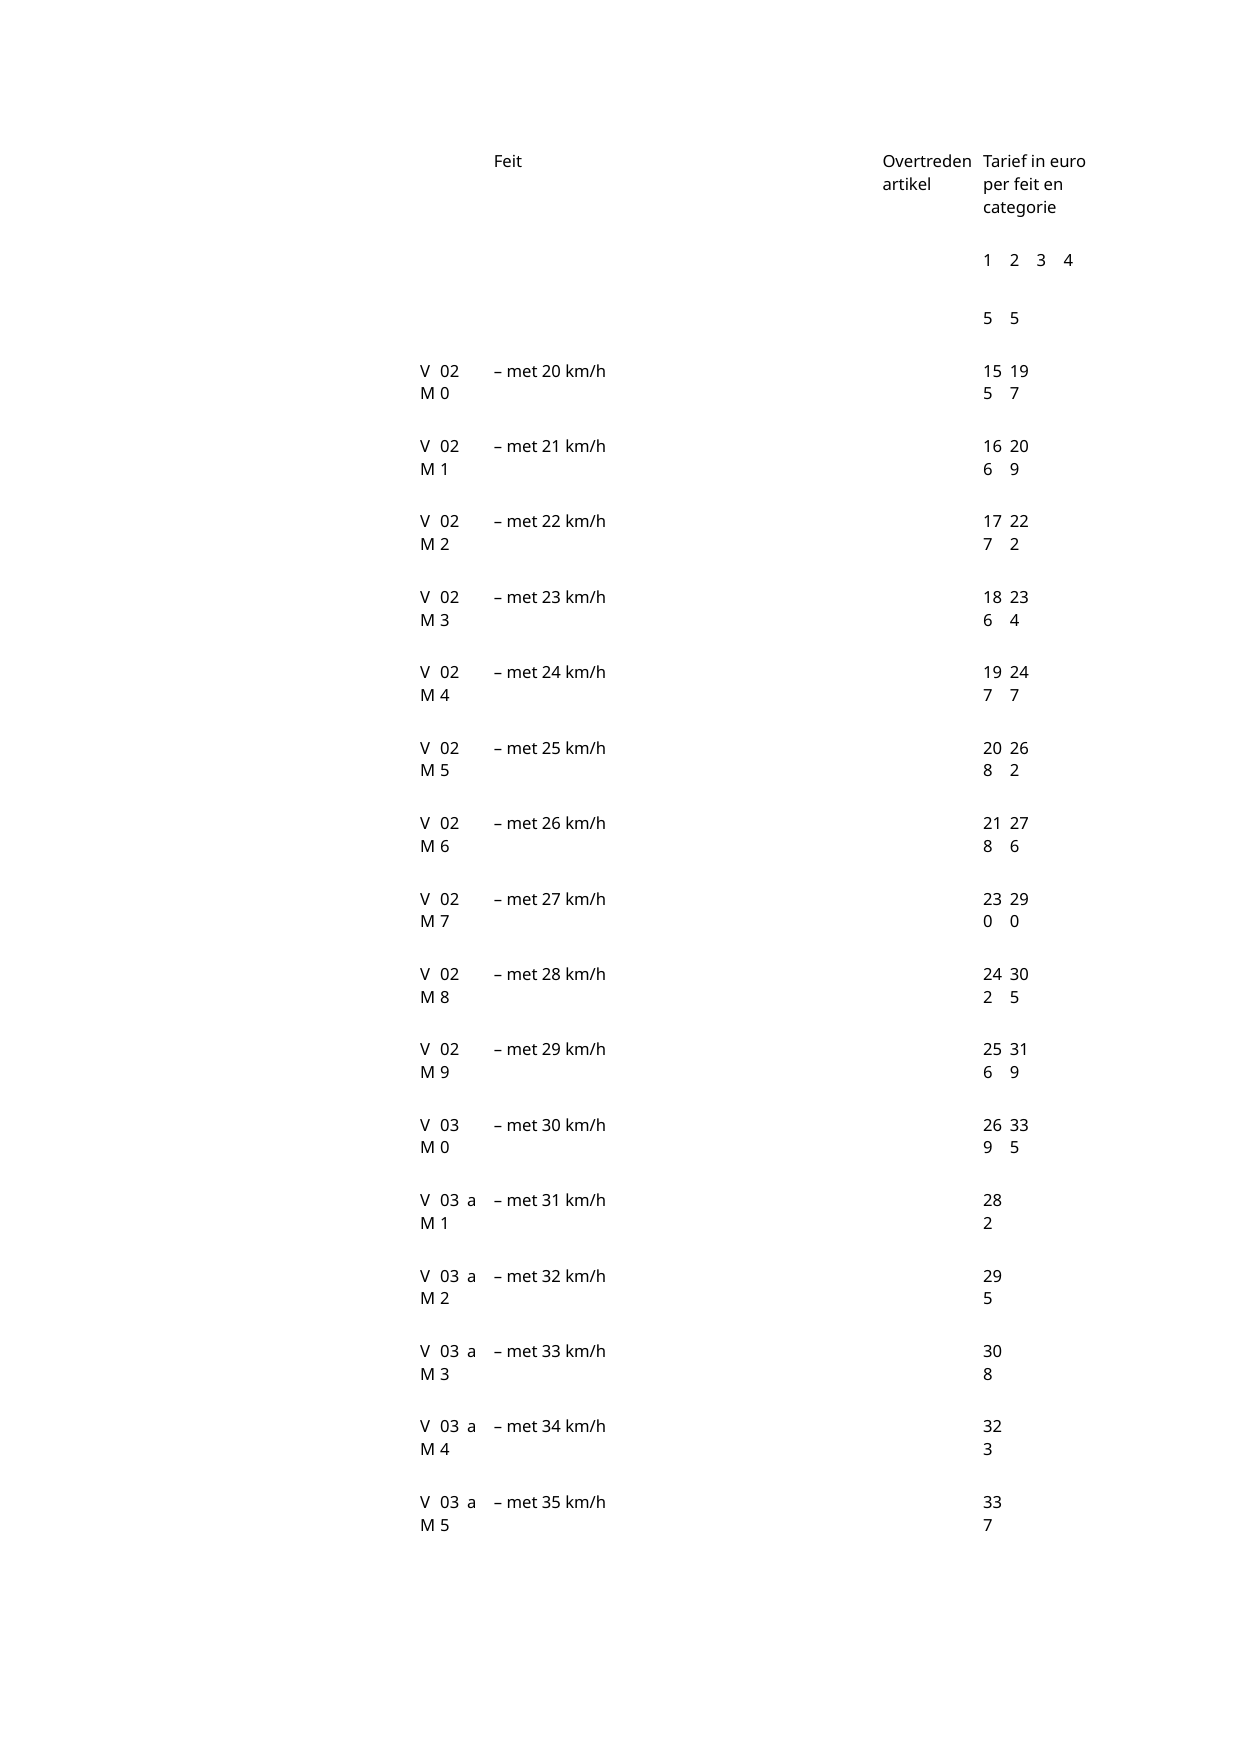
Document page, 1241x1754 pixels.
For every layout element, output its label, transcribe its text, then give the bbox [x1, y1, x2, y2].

table_header Overtreden artikel [882, 150, 983, 248]
table_cell 323 [983, 1415, 1009, 1491]
table_cell [467, 812, 494, 887]
table_cell [1063, 661, 1090, 736]
table_cell 3 [1036, 248, 1063, 307]
table_cell [467, 510, 494, 586]
table_cell [1036, 736, 1063, 812]
table_cell 209 [1010, 435, 1036, 510]
table_cell [882, 1038, 983, 1113]
table_cell [882, 661, 983, 736]
table_cell [467, 307, 494, 359]
table_header Feit [494, 150, 882, 248]
table_cell 022 [440, 510, 467, 586]
table_cell [467, 963, 494, 1038]
table_cell – met 24 km/h [494, 661, 882, 736]
table_cell VM [420, 1189, 440, 1264]
table_cell [1010, 1491, 1036, 1566]
table_cell [1063, 586, 1090, 661]
table_cell [1036, 1491, 1063, 1566]
table_cell [1010, 1340, 1036, 1415]
table_cell [1063, 1189, 1090, 1264]
table_cell [882, 510, 983, 586]
table_cell 262 [1010, 736, 1036, 812]
table_cell VM [420, 736, 440, 812]
table_cell a [467, 1189, 494, 1264]
table_cell [1036, 586, 1063, 661]
table_cell [420, 248, 440, 307]
table_cell [882, 435, 983, 510]
table_cell VM [420, 1114, 440, 1189]
table_cell – met 32 km/h [494, 1264, 882, 1340]
table_cell VM [420, 812, 440, 887]
table_cell 222 [1010, 510, 1036, 586]
table_cell 242 [983, 963, 1009, 1038]
table_cell [1063, 435, 1090, 510]
table_cell [1036, 1189, 1063, 1264]
table_cell 2 [1010, 248, 1036, 307]
table_cell VM [420, 1491, 440, 1566]
table_cell VM [420, 510, 440, 586]
table_cell – met 26 km/h [494, 812, 882, 887]
table_cell 234 [1010, 586, 1036, 661]
table_cell [882, 1340, 983, 1415]
table_cell – met 20 km/h [494, 359, 882, 435]
table_cell – met 29 km/h [494, 1038, 882, 1113]
table_cell [1063, 1038, 1090, 1113]
table_cell 230 [983, 887, 1009, 963]
table_cell 032 [440, 1264, 467, 1340]
table_cell [1036, 510, 1063, 586]
table_cell 020 [440, 359, 467, 435]
table_cell [467, 435, 494, 510]
table_cell VM [420, 1264, 440, 1340]
table_cell [1063, 736, 1090, 812]
table_cell [1036, 435, 1063, 510]
table_cell [882, 963, 983, 1038]
table_cell – met 25 km/h [494, 736, 882, 812]
table_cell 269 [983, 1114, 1009, 1189]
table_cell [1010, 1415, 1036, 1491]
table_cell [1063, 812, 1090, 887]
table_cell VM [420, 586, 440, 661]
table_cell [1063, 1491, 1090, 1566]
table_cell [882, 1114, 983, 1189]
table_cell 5 [1010, 307, 1036, 359]
table_cell [1063, 1114, 1090, 1189]
table_cell [882, 812, 983, 887]
table_cell [1036, 1415, 1063, 1491]
table_cell 155 [983, 359, 1009, 435]
table_cell 305 [1010, 963, 1036, 1038]
table_cell [1063, 887, 1090, 963]
table_cell 186 [983, 586, 1009, 661]
table_cell VM [420, 1038, 440, 1113]
table_cell [1063, 963, 1090, 1038]
table_header [440, 150, 467, 248]
table_cell [1036, 661, 1063, 736]
table_cell VM [420, 435, 440, 510]
table_cell – met 31 km/h [494, 1189, 882, 1264]
table_cell 319 [1010, 1038, 1036, 1113]
table_cell [467, 736, 494, 812]
table_cell 021 [440, 435, 467, 510]
table_cell 033 [440, 1340, 467, 1415]
table_cell 026 [440, 812, 467, 887]
table_cell [1036, 1340, 1063, 1415]
table_header [420, 150, 440, 248]
table_cell 276 [1010, 812, 1036, 887]
table_cell [467, 1038, 494, 1113]
table_cell [882, 1189, 983, 1264]
table_cell VM [420, 887, 440, 963]
table_cell 024 [440, 661, 467, 736]
table_cell a [467, 1491, 494, 1566]
table_cell 4 [1063, 248, 1090, 307]
table_cell – met 33 km/h [494, 1340, 882, 1415]
table_cell [467, 248, 494, 307]
table_cell [494, 248, 882, 307]
table_cell [440, 248, 467, 307]
table_cell [1036, 307, 1063, 359]
table_cell [882, 887, 983, 963]
table_cell 177 [983, 510, 1009, 586]
table_cell [467, 359, 494, 435]
table_cell 290 [1010, 887, 1036, 963]
table_cell 197 [983, 661, 1009, 736]
table_cell [1063, 307, 1090, 359]
table_cell 308 [983, 1340, 1009, 1415]
table_cell [1063, 1340, 1090, 1415]
table_cell [1036, 887, 1063, 963]
table_cell [1036, 812, 1063, 887]
table_cell VM [420, 359, 440, 435]
table_cell [882, 586, 983, 661]
table_cell 166 [983, 435, 1009, 510]
table_cell 1 [983, 248, 1009, 307]
table_cell VM [420, 963, 440, 1038]
table_cell 247 [1010, 661, 1036, 736]
table_cell – met 30 km/h [494, 1114, 882, 1189]
table_cell [420, 307, 440, 359]
table_cell [467, 586, 494, 661]
table_cell [1010, 1264, 1036, 1340]
table_cell [882, 307, 983, 359]
table_cell a [467, 1264, 494, 1340]
table_cell 031 [440, 1189, 467, 1264]
table_cell 218 [983, 812, 1009, 887]
table_cell [1036, 1114, 1063, 1189]
table_cell [1010, 1189, 1036, 1264]
table_cell [467, 661, 494, 736]
table_header [467, 150, 494, 248]
table_cell [440, 307, 467, 359]
table_header Tarief in euro per feit en categorie [983, 150, 1090, 248]
table_cell [467, 887, 494, 963]
table_cell – met 35 km/h [494, 1491, 882, 1566]
table_cell [1063, 1415, 1090, 1491]
table_cell 197 [1010, 359, 1036, 435]
table_cell – met 27 km/h [494, 887, 882, 963]
table_cell a [467, 1415, 494, 1491]
table_cell 029 [440, 1038, 467, 1113]
table_cell [467, 1114, 494, 1189]
table_cell [882, 1264, 983, 1340]
table_cell 035 [440, 1491, 467, 1566]
table_cell [1036, 359, 1063, 435]
table_cell 282 [983, 1189, 1009, 1264]
table_cell 034 [440, 1415, 467, 1491]
table_cell [1063, 359, 1090, 435]
table_cell [882, 248, 983, 307]
table_cell [882, 1415, 983, 1491]
table_cell [1063, 1264, 1090, 1340]
table_cell 208 [983, 736, 1009, 812]
table_cell – met 21 km/h [494, 435, 882, 510]
table_cell [1063, 510, 1090, 586]
table_cell – met 23 km/h [494, 586, 882, 661]
table_cell 023 [440, 586, 467, 661]
table_cell 028 [440, 963, 467, 1038]
table_cell VM [420, 1340, 440, 1415]
table_cell 337 [983, 1491, 1009, 1566]
table_cell 030 [440, 1114, 467, 1189]
table_cell – met 22 km/h [494, 510, 882, 586]
table_cell 256 [983, 1038, 1009, 1113]
table_cell [1036, 1038, 1063, 1113]
table_cell 5 [983, 307, 1009, 359]
table_cell VM [420, 661, 440, 736]
table_cell [882, 736, 983, 812]
table_cell [1036, 1264, 1063, 1340]
table_cell 025 [440, 736, 467, 812]
table_cell 295 [983, 1264, 1009, 1340]
table_cell a [467, 1340, 494, 1415]
table_cell [882, 1491, 983, 1566]
table_cell VM [420, 1415, 440, 1491]
table_cell [494, 307, 882, 359]
table_cell 335 [1010, 1114, 1036, 1189]
table_cell [882, 359, 983, 435]
table_cell [1036, 963, 1063, 1038]
table_cell – met 28 km/h [494, 963, 882, 1038]
table_cell 027 [440, 887, 467, 963]
table_cell – met 34 km/h [494, 1415, 882, 1491]
